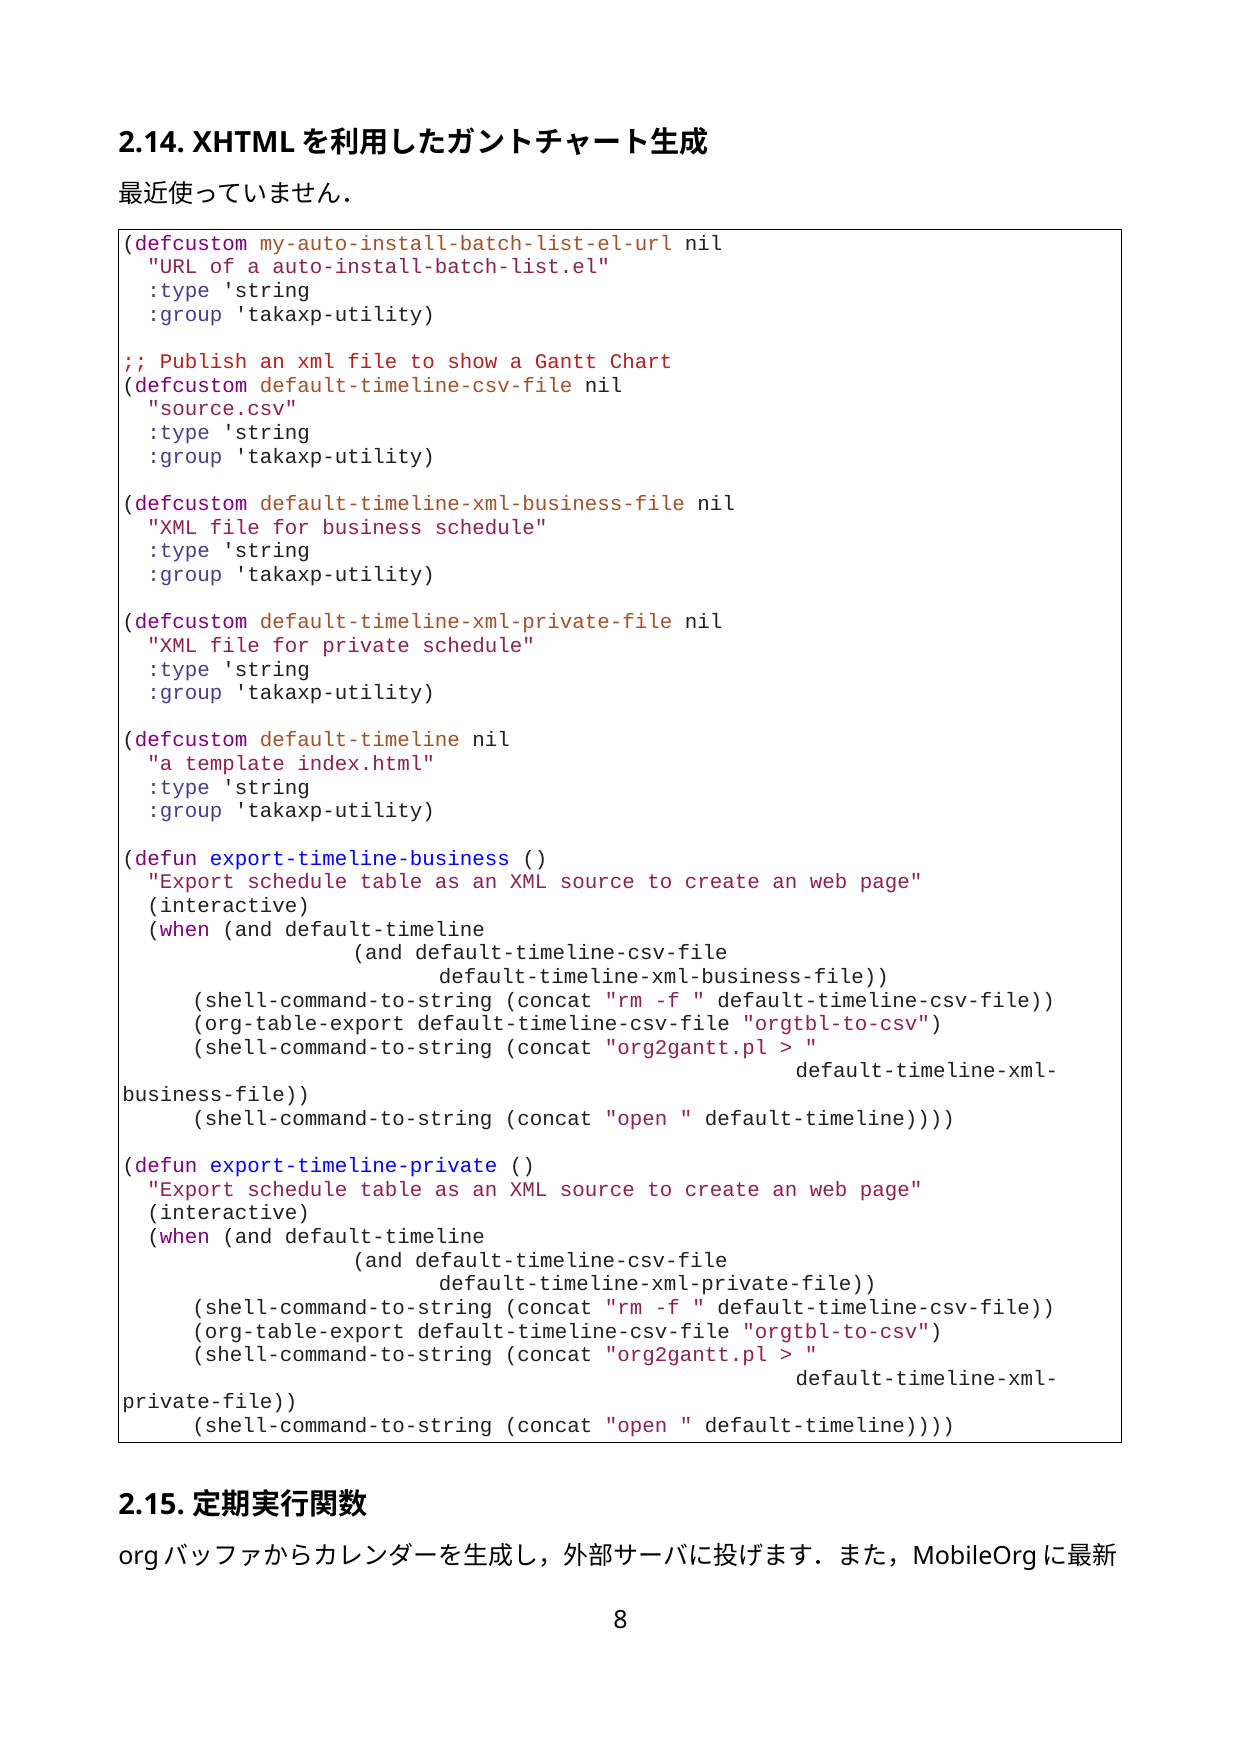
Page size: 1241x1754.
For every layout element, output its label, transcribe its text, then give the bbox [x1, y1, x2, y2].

text (shell-command-to-string (concat "org2gantt.pl > " [119, 1033, 1121, 1057]
text (and default-timeline-csv-file [119, 1246, 1121, 1269]
text "a template index.html" [119, 749, 1121, 773]
text default-timeline-xml-private-file)) [119, 1269, 1121, 1293]
text (shell-command-to-string (concat "rm -f " default-timeline-csv-file)) [119, 986, 1121, 1009]
text (defcustom my-auto-install-batch-list-el-url nil [119, 230, 1121, 253]
text :type 'string [119, 773, 1121, 796]
text (org-table-export default-timeline-csv-file "orgtbl-to-csv") [119, 1317, 1121, 1340]
text :group 'takaxp-utility) [119, 300, 1121, 323]
text default-timeline-xml-business-file)) [119, 962, 1121, 986]
text :group 'takaxp-utility) [119, 442, 1121, 465]
text (shell-command-to-string (concat "org2gantt.pl > " [119, 1340, 1121, 1364]
text (and default-timeline-csv-file [119, 938, 1121, 962]
text (defun export-timeline-private () [119, 1151, 1121, 1175]
text "XML file for private schedule" [119, 631, 1121, 654]
text :type 'string [119, 654, 1121, 678]
text "Export schedule table as an XML source to create an web page" [119, 867, 1121, 891]
text "source.csv" [119, 394, 1121, 418]
text :type 'string [119, 276, 1121, 300]
text (defcustom default-timeline-csv-file nil [119, 371, 1121, 394]
text ;; Publish an xml file to show a Gantt Chart [119, 347, 1121, 371]
subtitle 定期実行関数 [118, 1480, 1122, 1523]
text (shell-command-to-string (concat "open " default-timeline)))) [119, 1411, 1121, 1442]
text (defcustom default-timeline-xml-private-file nil [119, 607, 1121, 631]
text (shell-command-to-string (concat "rm -f " default-timeline-csv-file)) [119, 1293, 1121, 1317]
text :group 'takaxp-utility) [119, 560, 1121, 584]
text default-timeline-xml-business-file)) [119, 1057, 1121, 1104]
text :type 'string [119, 418, 1121, 442]
text "URL of a auto-install-batch-list.el" [119, 253, 1121, 276]
text (defcustom default-timeline-xml-business-file nil [119, 489, 1121, 513]
text (interactive) [119, 1198, 1121, 1222]
text "Export schedule table as an XML source to create an web page" [119, 1175, 1121, 1198]
text "XML file for business schedule" [119, 513, 1121, 536]
text :group 'takaxp-utility) [119, 678, 1121, 702]
text (interactive) [119, 891, 1121, 915]
text :group 'takaxp-utility) [119, 796, 1121, 820]
text (defun export-timeline-business () [119, 844, 1121, 867]
text 最近使っていません． [118, 173, 1122, 209]
text default-timeline-xml-private-file)) [119, 1364, 1121, 1411]
text (when (and default-timeline [119, 1222, 1121, 1246]
subtitle XHTMLを利用したガントチャート生成 [118, 118, 1122, 161]
text (when (and default-timeline [119, 915, 1121, 938]
text (defcustom default-timeline nil [119, 726, 1121, 749]
text orgバッファからカレンダーを生成し，外部サーバに投げます．また，MobileOrgに最新 [118, 1535, 1122, 1571]
text :type 'string [119, 536, 1121, 560]
text (shell-command-to-string (concat "open " default-timeline)))) [119, 1104, 1121, 1127]
text (org-table-export default-timeline-csv-file "orgtbl-to-csv") [119, 1009, 1121, 1033]
